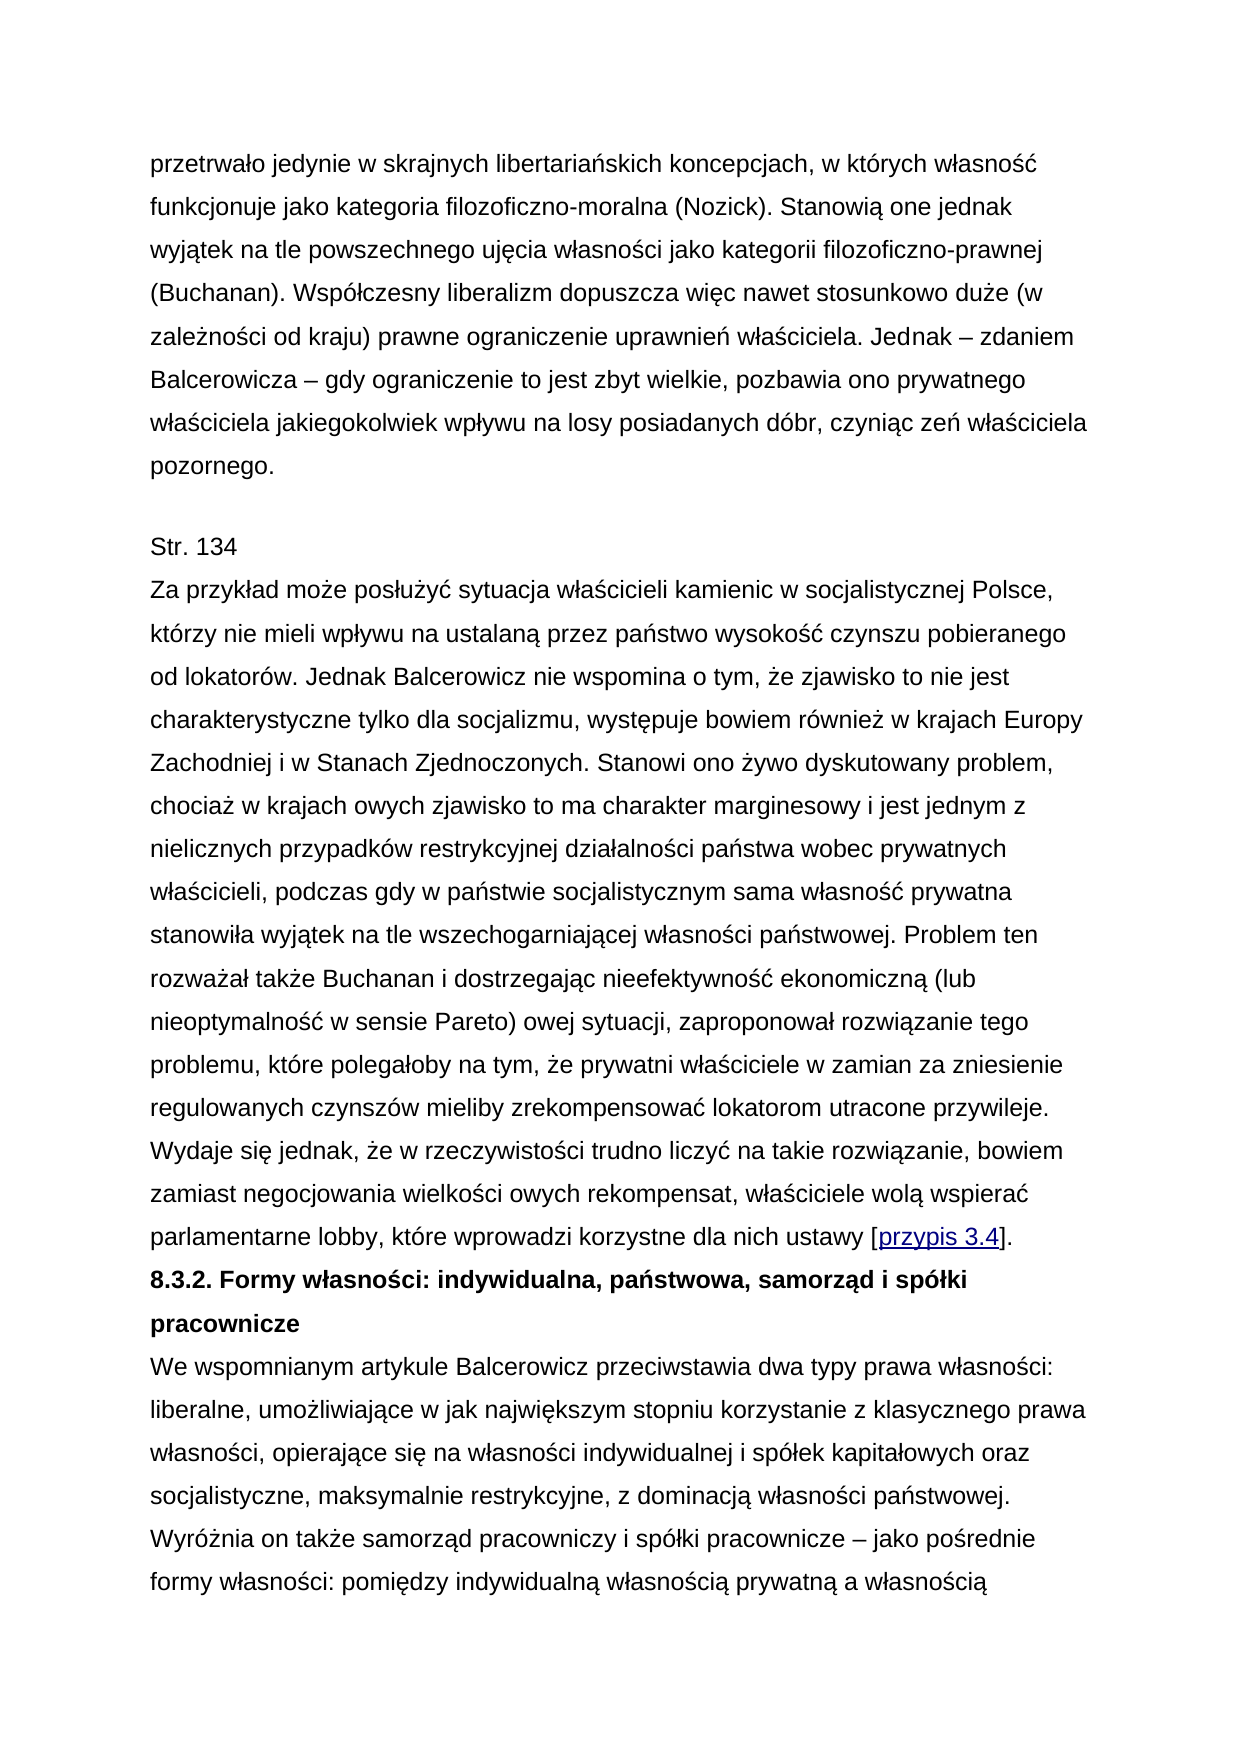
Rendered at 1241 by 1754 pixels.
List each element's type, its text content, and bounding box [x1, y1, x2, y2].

text Str. 134 [150, 532, 1091, 561]
subtitle 8.3.2. Formy własności: indywidualna, państwowa, samorząd i spółki pracownicze [150, 1266, 1091, 1337]
text przetrwało jedynie w skrajnych libertariańskich koncepcjach, w których własność funkcjonuje jako kategoria filozoficzno-moralna (Nozick). Stanowią one jednak wyjątek na tle powszechnego ujęcia własności jako kategorii filozoficzno-prawnej (Buchanan). Współczesny liberalizm dopuszcza więc nawet stosunkowo duże (w zależności od kraju) prawne ograniczenie uprawnień właściciela. Jednak – zdaniem Balcerowicza – gdy ograniczenie to jest zbyt wielkie, pozbawia ono prywatnego właściciela jakiegokolwiek wpływu na losy posiadanych dóbr, czyniąc zeń właściciela pozornego. [150, 149, 1091, 479]
text Za przykład może posłużyć sytuacja właścicieli kamienic w socjalistycznej Polsce, którzy nie mieli wpływu na ustalaną przez państwo wysokość czynszu pobieranego od lokatorów. Jednak Balcerowicz nie wspomina o tym, że zjawisko to nie jest charakterystyczne tylko dla socjalizmu, występuje bowiem również w krajach Europy Zachodniej i w Stanach Zjednoczonych. Stanowi ono żywo dyskutowany problem, chociaż w krajach owych zjawisko to ma charakter marginesowy i jest jednym z nielicznych przypadków restrykcyjnej działalności państwa wobec prywatnych właścicieli, podczas gdy w państwie socjalistycznym sama własność prywatna stanowiła wyjątek na tle wszechogarniającej własności państwowej. Problem ten rozważał także Buchanan i dostrzegając nieefektywność ekonomiczną (lub nieoptymalność w sensie Pareto) owej sytuacji, zaproponował rozwiązanie tego problemu, które polegałoby na tym, że prywatni właściciele w zamian za zniesienie regulowanych czynszów mieliby zrekompensować lokatorom utracone przywileje. Wydaje się jednak, że w rzeczywistości trudno liczyć na takie rozwiązanie, bowiem zamiast negocjowania wielkości owych rekompensat, właściciele wolą wspierać parlamentarne lobby, które wprowadzi korzystne dla nich ustawy [przypis 3.4]. [150, 576, 1091, 1251]
text We wspomnianym artykule Balcerowicz przeciwstawia dwa typy prawa własności: liberalne, umożliwiające w jak największym stopniu korzystanie z klasycznego prawa własności, opierające się na własności indywidualnej i spółek kapitałowych oraz socjalistyczne, maksymalnie restrykcyjne, z dominacją własności państwowej. Wyróżnia on także samorząd pracowniczy i spółki pracownicze – jako pośrednie formy własności: pomiędzy indywidualną własnością prywatną a własnością [150, 1352, 1091, 1596]
